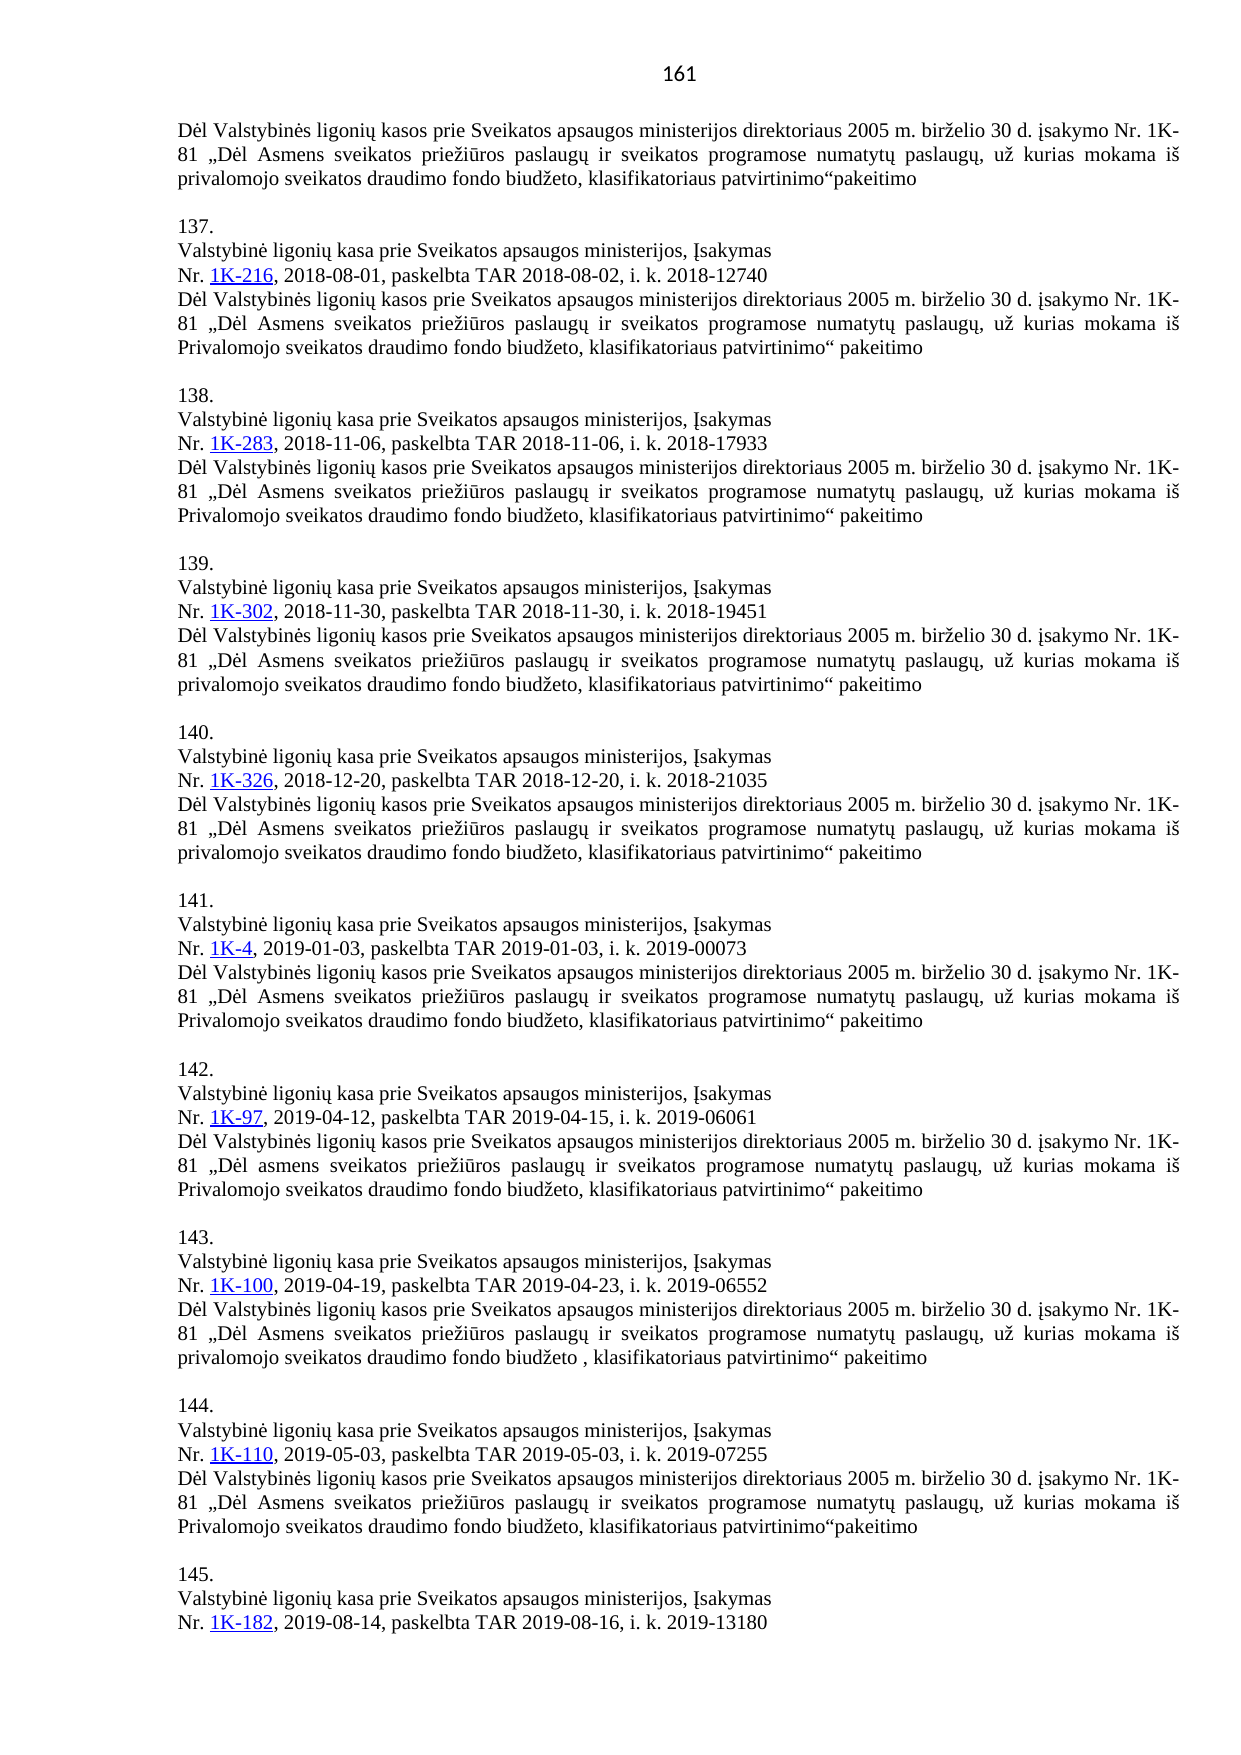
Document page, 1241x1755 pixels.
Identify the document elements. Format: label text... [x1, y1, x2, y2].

text Valstybinė ligonių kasa prie Sveikatos apsaugos ministerijos, Įsakymas [177, 1249, 1181, 1273]
text Nr. 1K-216, 2018-08-01, paskelbta TAR 2018-08-02, i. k. 2018-12740 [177, 262, 1181, 287]
text Dėl Valstybinės ligonių kasos prie Sveikatos apsaugos ministerijos direktoriaus 2005 m. birželio 30 d. įsakymo Nr. 1K-81 „Dėl Asmens sveikatos priežiūros paslaugų ir sveikatos programose numatytų paslaugų, už kurias mokama iš Privalomojo sveikatos draudimo fondo biudžeto, klasifikatoriaus patvirtinimo“ pakeitimo [177, 960, 1181, 1032]
text Dėl Valstybinės ligonių kasos prie Sveikatos apsaugos ministerijos direktoriaus 2005 m. birželio 30 d. įsakymo Nr. 1K-81 „Dėl Asmens sveikatos priežiūros paslaugų ir sveikatos programose numatytų paslaugų, už kurias mokama iš privalomojo sveikatos draudimo fondo biudžeto, klasifikatoriaus patvirtinimo“ pakeitimo [177, 623, 1181, 696]
text 143. [177, 1225, 1181, 1249]
text Dėl Valstybinės ligonių kasos prie Sveikatos apsaugos ministerijos direktoriaus 2005 m. birželio 30 d. įsakymo Nr. 1K-81 „Dėl Asmens sveikatos priežiūros paslaugų ir sveikatos programose numatytų paslaugų, už kurias mokama iš privalomojo sveikatos draudimo fondo biudžeto , klasifikatoriaus patvirtinimo“ pakeitimo [177, 1297, 1181, 1369]
text Dėl Valstybinės ligonių kasos prie Sveikatos apsaugos ministerijos direktoriaus 2005 m. birželio 30 d. įsakymo Nr. 1K-81 „Dėl Asmens sveikatos priežiūros paslaugų ir sveikatos programose numatytų paslaugų, už kurias mokama iš Privalomojo sveikatos draudimo fondo biudžeto, klasifikatoriaus patvirtinimo“ pakeitimo [177, 455, 1181, 527]
text Valstybinė ligonių kasa prie Sveikatos apsaugos ministerijos, Įsakymas [177, 912, 1181, 936]
text Dėl Valstybinės ligonių kasos prie Sveikatos apsaugos ministerijos direktoriaus 2005 m. birželio 30 d. įsakymo Nr. 1K-81 „Dėl Asmens sveikatos priežiūros paslaugų ir sveikatos programose numatytų paslaugų, už kurias mokama iš privalomojo sveikatos draudimo fondo biudžeto, klasifikatoriaus patvirtinimo“ pakeitimo [177, 792, 1181, 864]
text 137. [177, 214, 1181, 238]
text Dėl Valstybinės ligonių kasos prie Sveikatos apsaugos ministerijos direktoriaus 2005 m. birželio 30 d. įsakymo Nr. 1K-81 „Dėl Asmens sveikatos priežiūros paslaugų ir sveikatos programose numatytų paslaugų, už kurias mokama iš privalomojo sveikatos draudimo fondo biudžeto, klasifikatoriaus patvirtinimo“pakeitimo [177, 118, 1181, 190]
text Valstybinė ligonių kasa prie Sveikatos apsaugos ministerijos, Įsakymas [177, 238, 1181, 262]
text 139. [177, 551, 1181, 575]
text Nr. 1K-182, 2019-08-14, paskelbta TAR 2019-08-16, i. k. 2019-13180 [177, 1610, 1181, 1634]
text Dėl Valstybinės ligonių kasos prie Sveikatos apsaugos ministerijos direktoriaus 2005 m. birželio 30 d. įsakymo Nr. 1K-81 „Dėl Asmens sveikatos priežiūros paslaugų ir sveikatos programose numatytų paslaugų, už kurias mokama iš Privalomojo sveikatos draudimo fondo biudžeto, klasifikatoriaus patvirtinimo“pakeitimo [177, 1466, 1181, 1538]
text Nr. 1K-110, 2019-05-03, paskelbta TAR 2019-05-03, i. k. 2019-07255 [177, 1442, 1181, 1466]
text 144. [177, 1393, 1181, 1417]
text Nr. 1K-302, 2018-11-30, paskelbta TAR 2018-11-30, i. k. 2018-19451 [177, 599, 1181, 623]
text 138. [177, 383, 1181, 407]
text Valstybinė ligonių kasa prie Sveikatos apsaugos ministerijos, Įsakymas [177, 1586, 1181, 1610]
text Valstybinė ligonių kasa prie Sveikatos apsaugos ministerijos, Įsakymas [177, 1081, 1181, 1105]
text Valstybinė ligonių kasa prie Sveikatos apsaugos ministerijos, Įsakymas [177, 744, 1181, 768]
text Nr. 1K-97, 2019-04-12, paskelbta TAR 2019-04-15, i. k. 2019-06061 [177, 1105, 1181, 1129]
text Valstybinė ligonių kasa prie Sveikatos apsaugos ministerijos, Įsakymas [177, 575, 1181, 599]
text Nr. 1K-283, 2018-11-06, paskelbta TAR 2018-11-06, i. k. 2018-17933 [177, 431, 1181, 455]
text Nr. 1K-326, 2018-12-20, paskelbta TAR 2018-12-20, i. k. 2018-21035 [177, 768, 1181, 792]
text Dėl Valstybinės ligonių kasos prie Sveikatos apsaugos ministerijos direktoriaus 2005 m. birželio 30 d. įsakymo Nr. 1K-81 „Dėl Asmens sveikatos priežiūros paslaugų ir sveikatos programose numatytų paslaugų, už kurias mokama iš Privalomojo sveikatos draudimo fondo biudžeto, klasifikatoriaus patvirtinimo“ pakeitimo [177, 287, 1181, 359]
text 141. [177, 888, 1181, 912]
text 140. [177, 720, 1181, 744]
text Nr. 1K-4, 2019-01-03, paskelbta TAR 2019-01-03, i. k. 2019-00073 [177, 936, 1181, 960]
text 145. [177, 1562, 1181, 1586]
text Dėl Valstybinės ligonių kasos prie Sveikatos apsaugos ministerijos direktoriaus 2005 m. birželio 30 d. įsakymo Nr. 1K-81 „Dėl asmens sveikatos priežiūros paslaugų ir sveikatos programose numatytų paslaugų, už kurias mokama iš Privalomojo sveikatos draudimo fondo biudžeto, klasifikatoriaus patvirtinimo“ pakeitimo [177, 1129, 1181, 1201]
text Nr. 1K-100, 2019-04-19, paskelbta TAR 2019-04-23, i. k. 2019-06552 [177, 1273, 1181, 1297]
text Valstybinė ligonių kasa prie Sveikatos apsaugos ministerijos, Įsakymas [177, 407, 1181, 431]
text 142. [177, 1057, 1181, 1081]
text Valstybinė ligonių kasa prie Sveikatos apsaugos ministerijos, Įsakymas [177, 1417, 1181, 1442]
